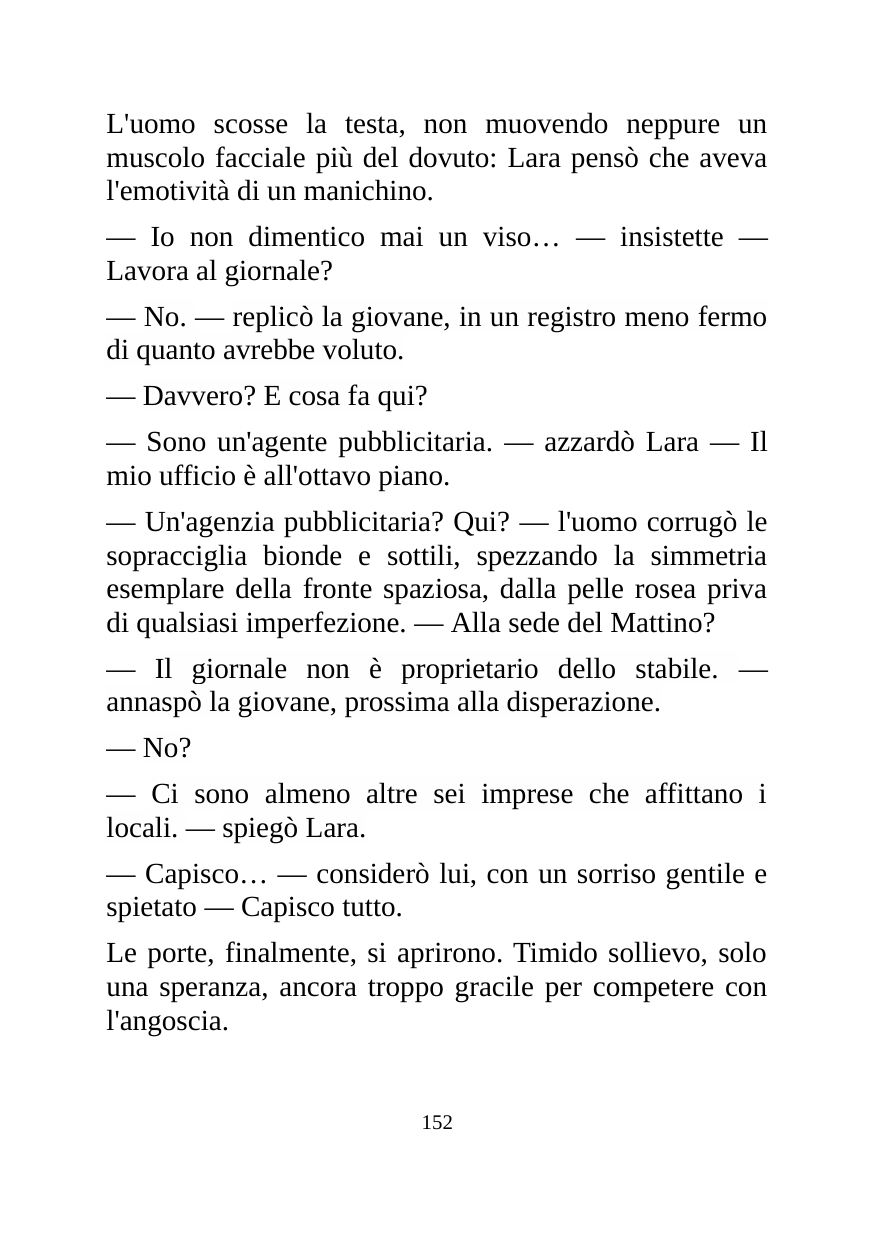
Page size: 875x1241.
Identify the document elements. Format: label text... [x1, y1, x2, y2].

text — No? [106, 730, 768, 764]
text — Capisco… — considerò lui, con un sorriso gentile e spietato — Capisco tutto. [106, 856, 768, 923]
text — Io non dimentico mai un viso… — insistette — Lavora al giornale? [106, 219, 768, 286]
text L'uomo scosse la testa, non muovendo neppure un muscolo facciale più del dovuto: Lara pensò che aveva l'emotività di un manichino. [106, 106, 768, 207]
text — Sono un'agente pubblicitaria. — azzardò Lara — Il mio ufficio è all'ottavo piano. [106, 424, 768, 492]
text — Davvero? E cosa fa qui? [106, 378, 768, 412]
text — Ci sono almeno altre sei imprese che affittano i locali. — spiegò Lara. [106, 776, 768, 843]
text — Un'agenzia pubblicitaria? Qui? — l'uomo corrugò le sopracciglia bionde e sottili, spezzando la simmetria esemplare della fronte spaziosa, dalla pelle rosea priva di qualsiasi imperfezione. — Alla sede del Mattino? [106, 504, 768, 638]
text — Il giornale non è proprietario dello stabile. — annaspò la giovane, prossima alla disperazione. [106, 651, 768, 718]
text Le porte, finalmente, si aprirono. Timido sollievo, solo una speranza, ancora troppo gracile per competere con l'angoscia. [106, 936, 768, 1036]
text — No. — replicò la giovane, in un registro meno fermo di quanto avrebbe voluto. [106, 299, 768, 366]
